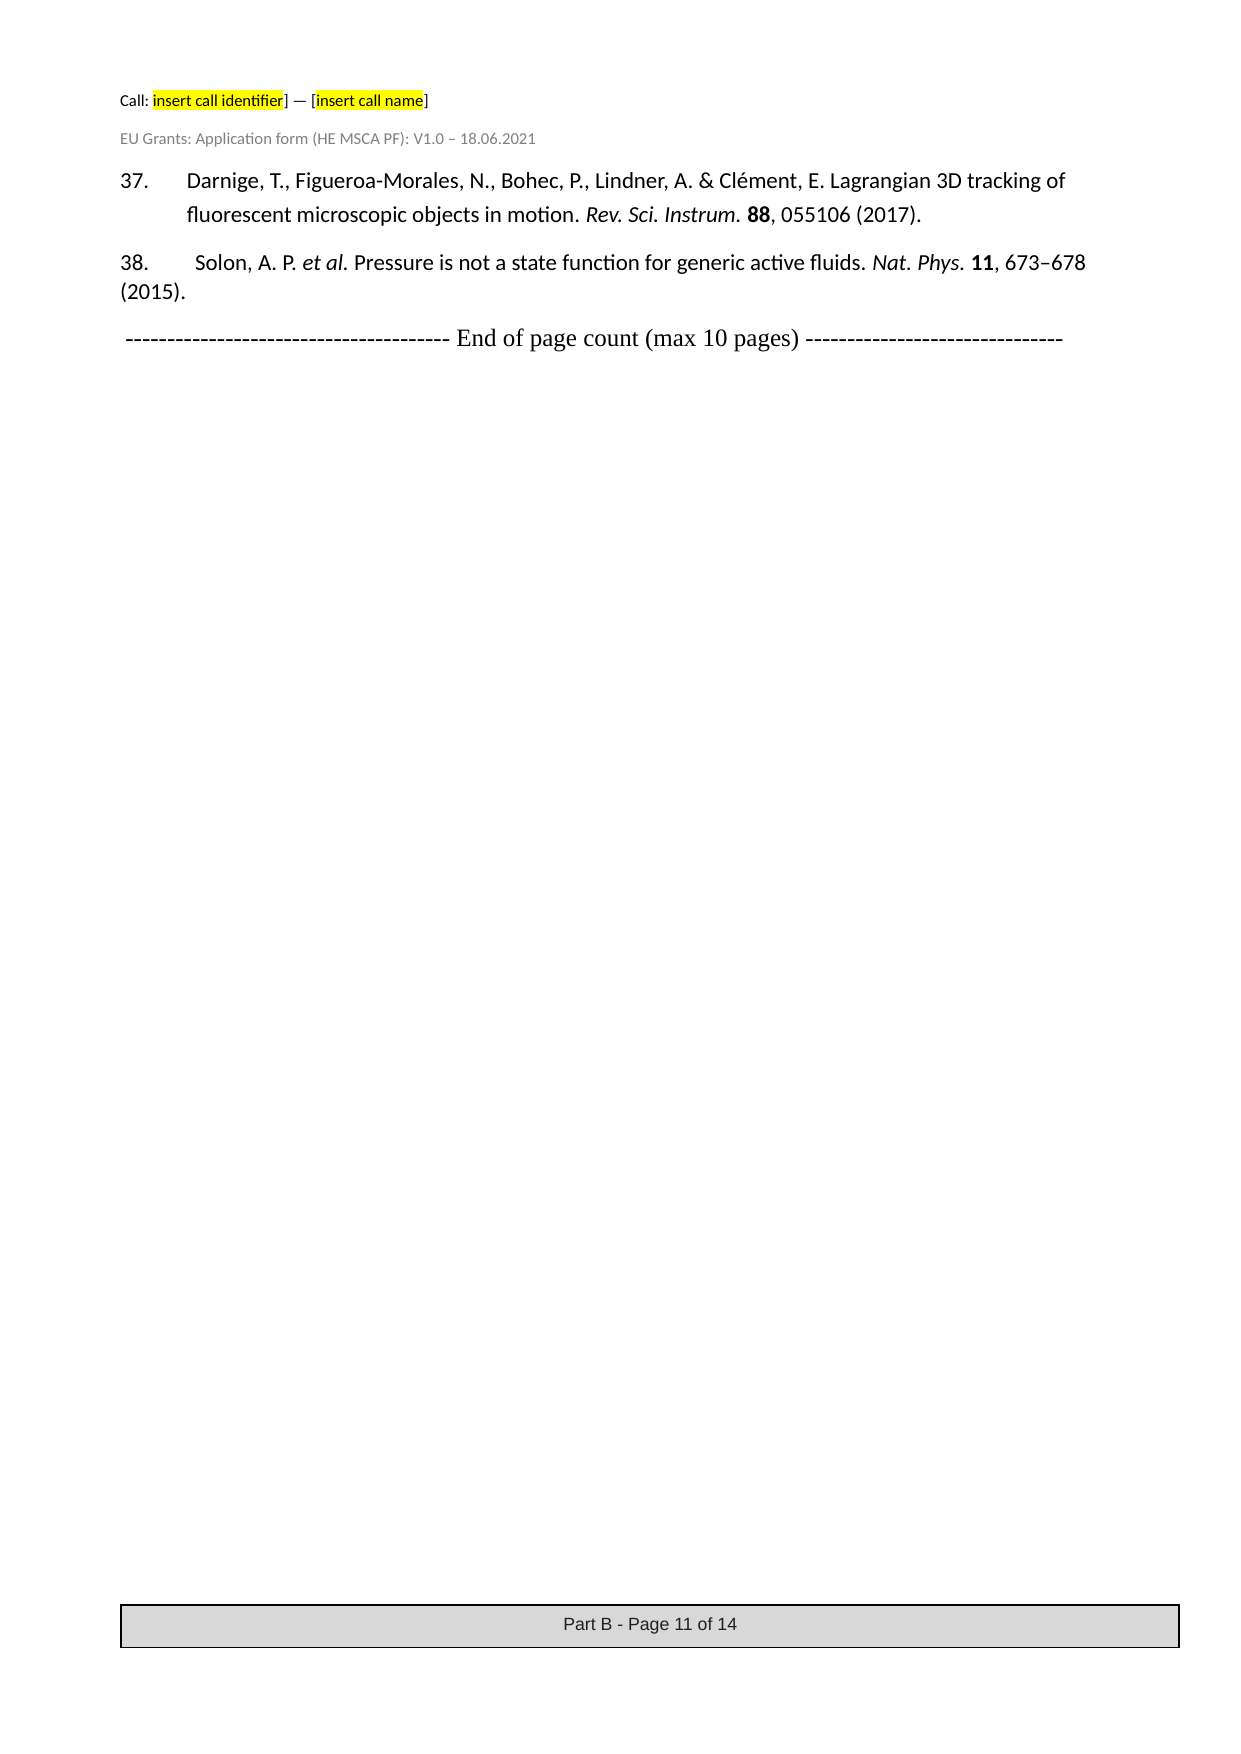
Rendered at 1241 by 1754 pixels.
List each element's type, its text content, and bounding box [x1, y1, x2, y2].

text 38. Solon, A. P. et al. Pressure is not a state function for generic active fluids. Nat. Phys. 11, 673–678 (2015). [120, 248, 1121, 305]
text 37. Darnige, T., Figueroa-Morales, N., Bohec, P., Lindner, A. & Clément, E. Lagrangian 3D tracking of fluorescent microscopic objects in motion. Rev. Sci. Instrum. 88, 055106 (2017). [120, 166, 1121, 228]
text --------------------------------------- End of page count (max 10 pages) ------------------------------- [120, 323, 1121, 352]
